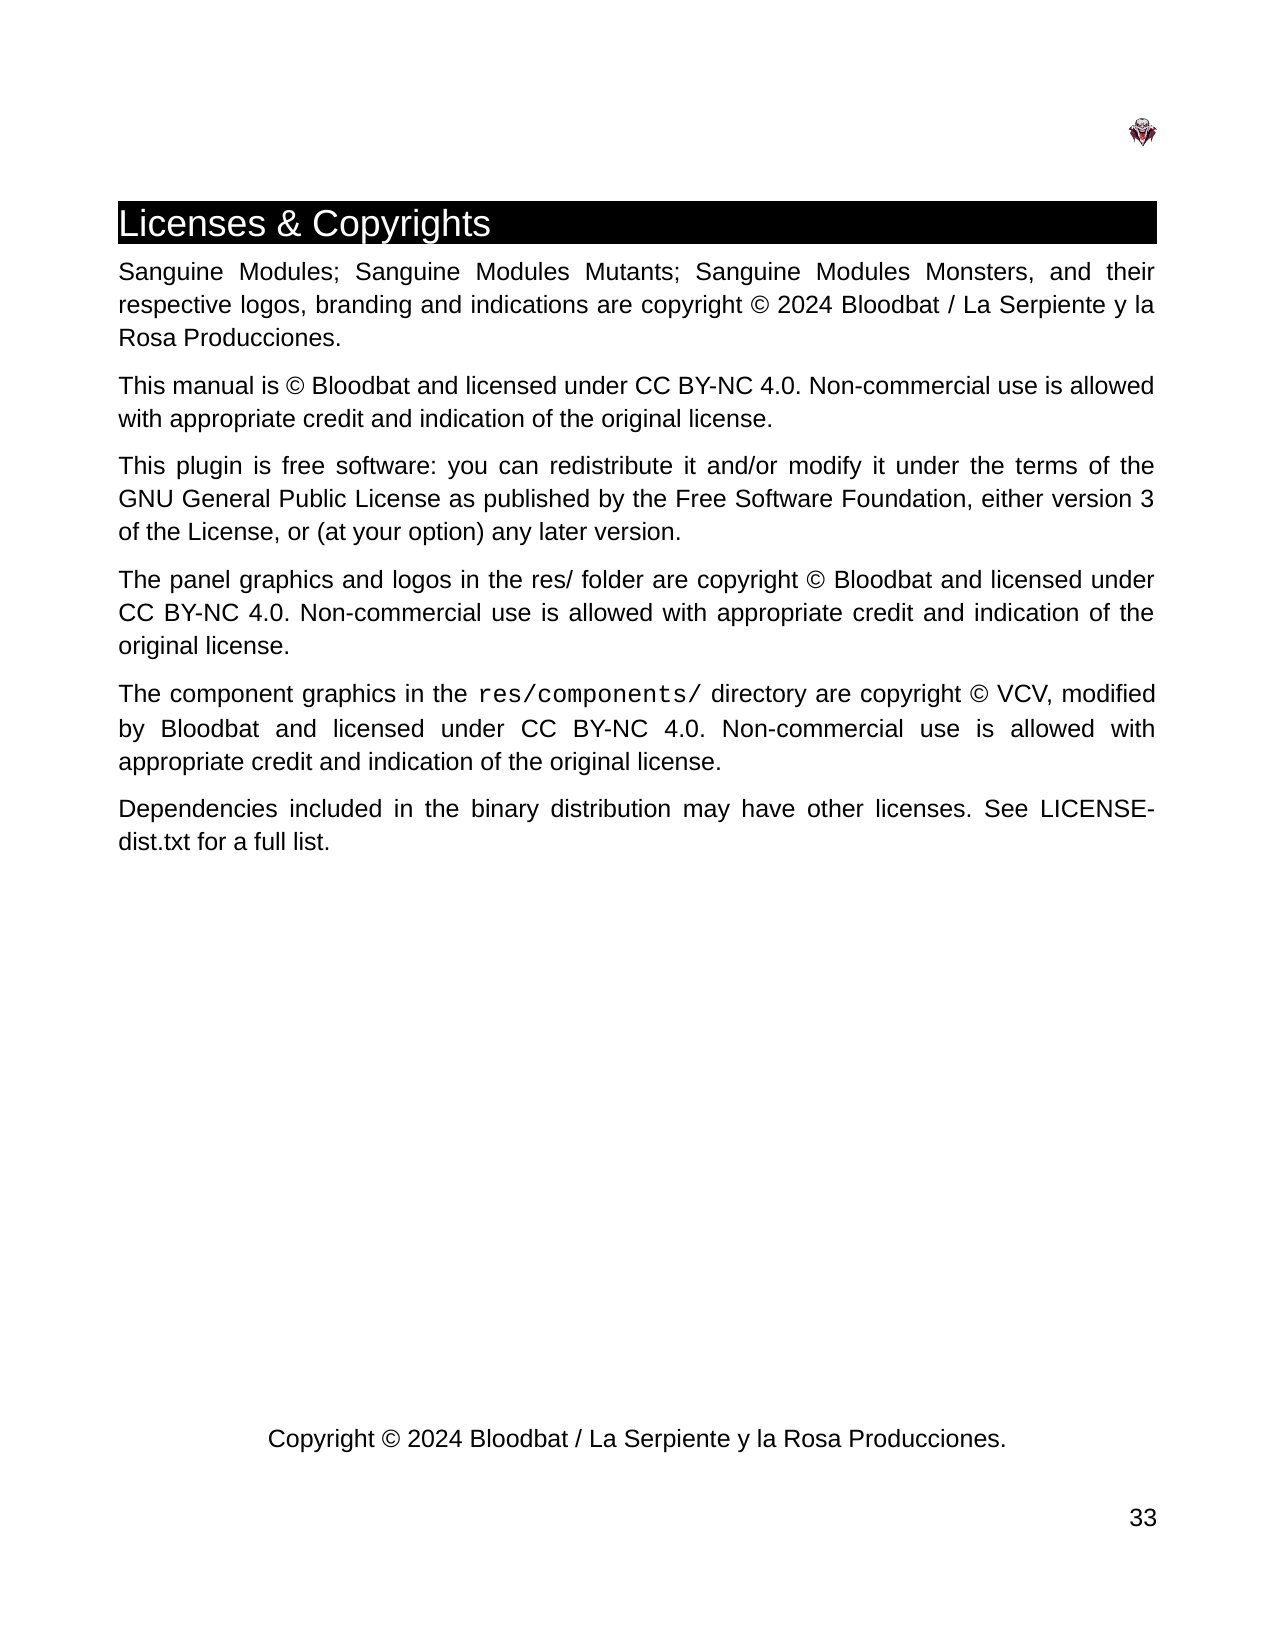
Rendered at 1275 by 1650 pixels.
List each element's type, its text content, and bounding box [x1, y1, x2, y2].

text The panel graphics and logos in the res/ folder are copyright © Bloodbat and licensed under CC BY-NC 4.0. Non-commercial use is allowed with appropriate credit and indication of the original license. [118, 565, 1157, 660]
subtitle Licenses & Copyrights [118, 201, 1157, 244]
text The component graphics in the res/components/ directory are copyright © VCV, modified by Bloodbat and licensed under CC BY-NC 4.0. Non-commercial use is allowed with appropriate credit and indication of the original license. [118, 678, 1157, 776]
text This manual is © Bloodbat and licensed under CC BY-NC 4.0. Non-commercial use is allowed with appropriate credit and indication of the original license. [118, 371, 1157, 432]
text This plugin is free software: you can redistribute it and/or modify it under the terms of the GNU General Public License as published by the Free Software Foundation, either version 3 of the License, or (at your option) any later version. [118, 451, 1157, 546]
text Copyright © 2024 Bloodbat / La Serpiente y la Rosa Producciones. [268, 1424, 1007, 1453]
text Dependencies included in the binary distribution may have other licenses. See LICENSE-dist.txt for a full list. [118, 794, 1157, 856]
text Sanguine Modules; Sanguine Modules Mutants; Sanguine Modules Monsters, and their respective logos, branding and indications are copyright © 2024 Bloodbat / La Serpiente y la Rosa Producciones. [118, 257, 1157, 352]
